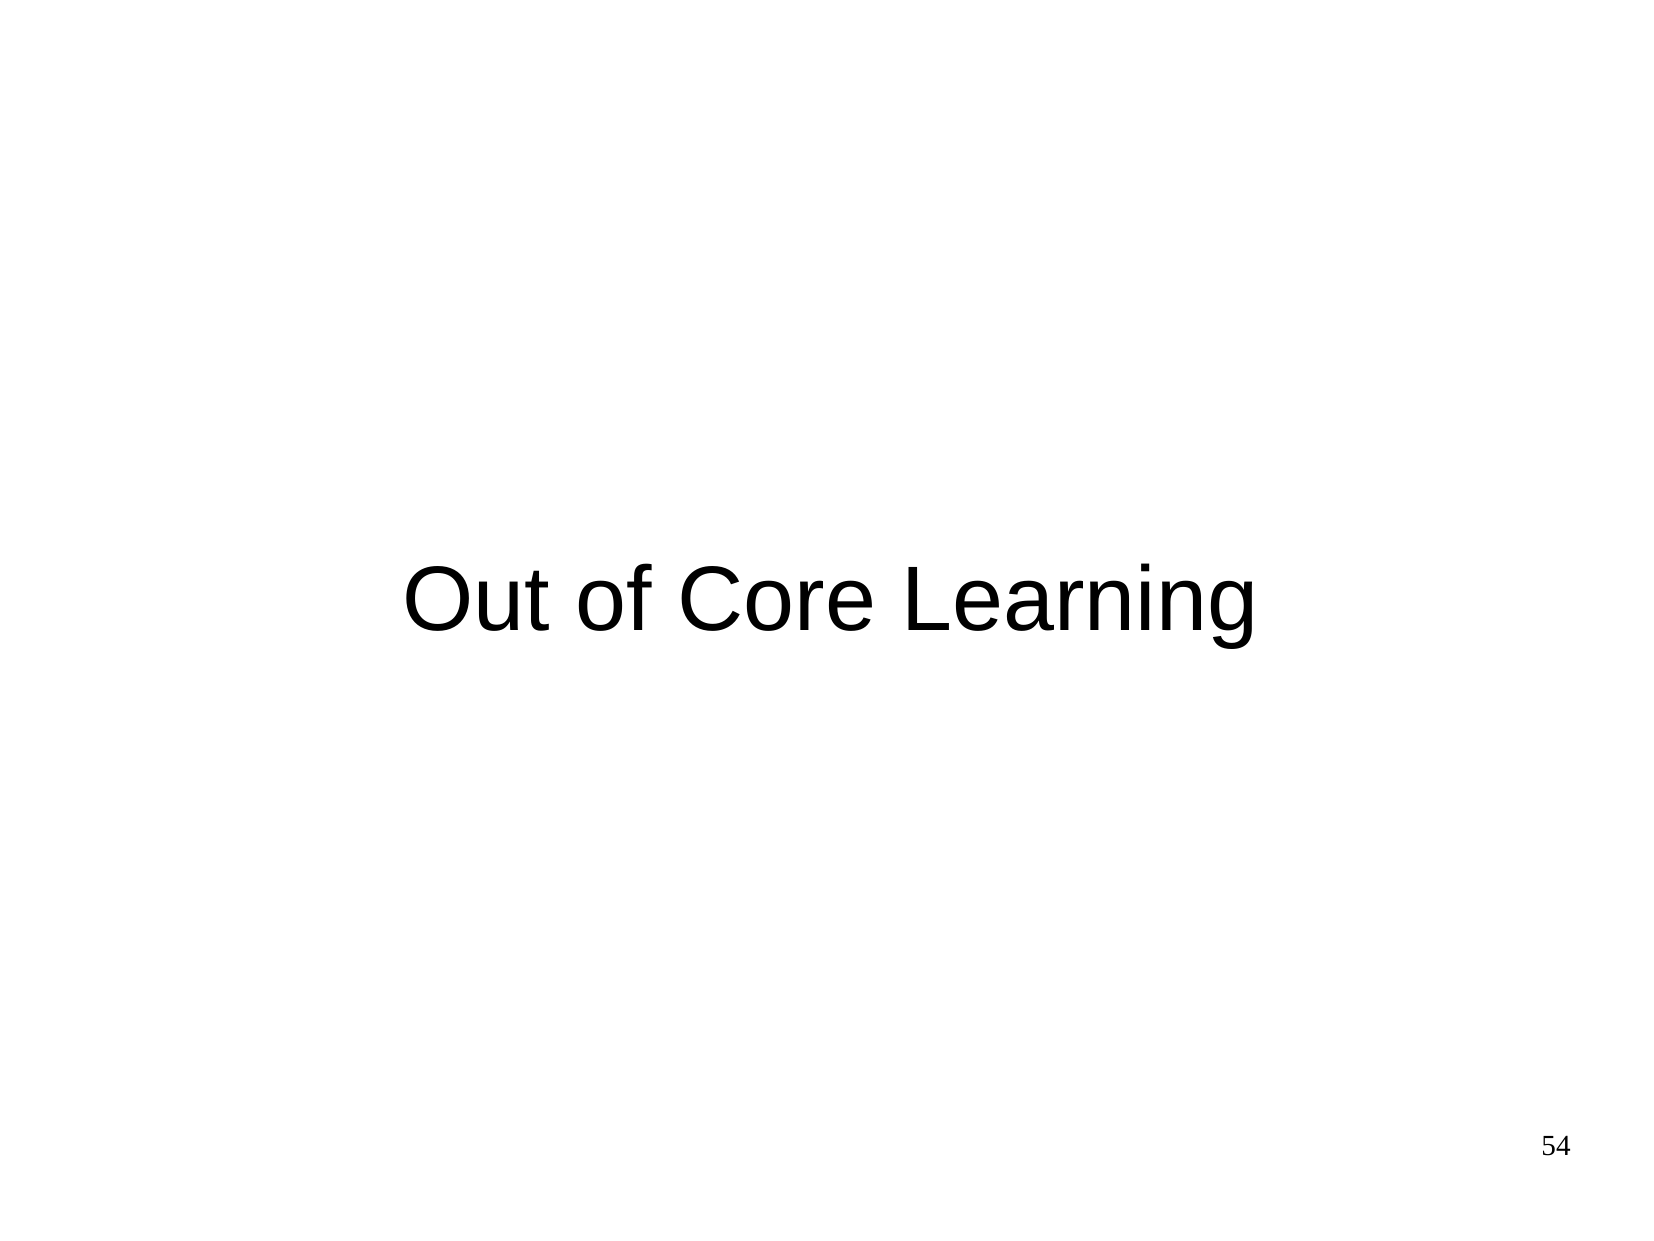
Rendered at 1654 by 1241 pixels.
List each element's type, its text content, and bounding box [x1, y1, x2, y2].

title Out of Core Learning [86, 495, 1576, 703]
